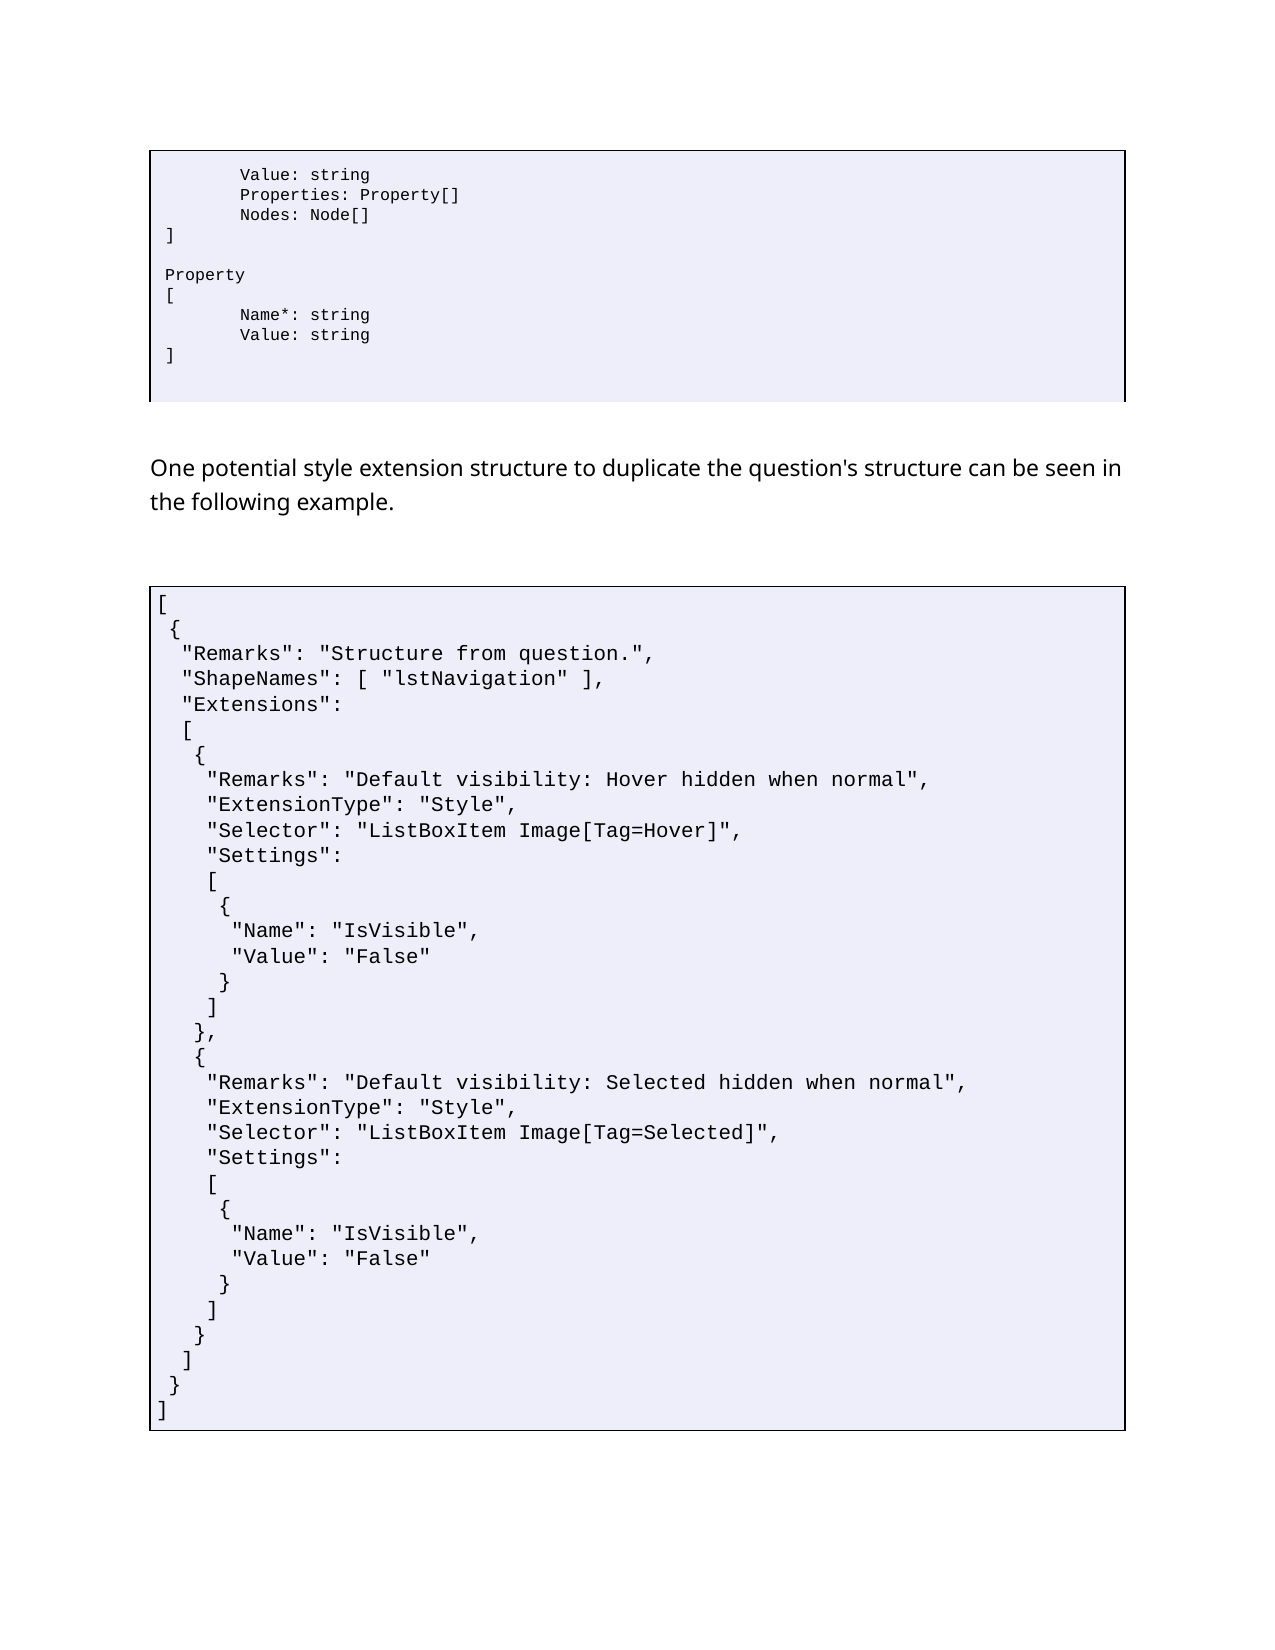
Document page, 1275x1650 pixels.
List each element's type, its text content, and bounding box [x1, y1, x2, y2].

table_header Value: string Properties: Property[] Nodes: Node[] ] Property [ Name*: string Value: string ] [151, 151, 1124, 402]
table_header [ { "Remarks": "Structure from question.", "ShapeNames": [ "lstNavigation" ], "Extensions": [ { "Remarks": "Default visibility: Hover hidden when normal", "ExtensionType": "Style", "Selector": "ListBoxItem Image[Tag=Hover]", "Settings": [ { "Name": "IsVisible", "Value": "False" } ] }, { "Remarks": "Default visibility: Selected hidden when normal", "ExtensionType": "Style", "Selector": "ListBoxItem Image[Tag=Selected]", "Settings": [ { "Name": "IsVisible", "Value": "False" } ] } ] } ] [151, 587, 1124, 1430]
text One potential style extension structure to duplicate the question's structure can be seen in the following example. [150, 452, 1125, 517]
